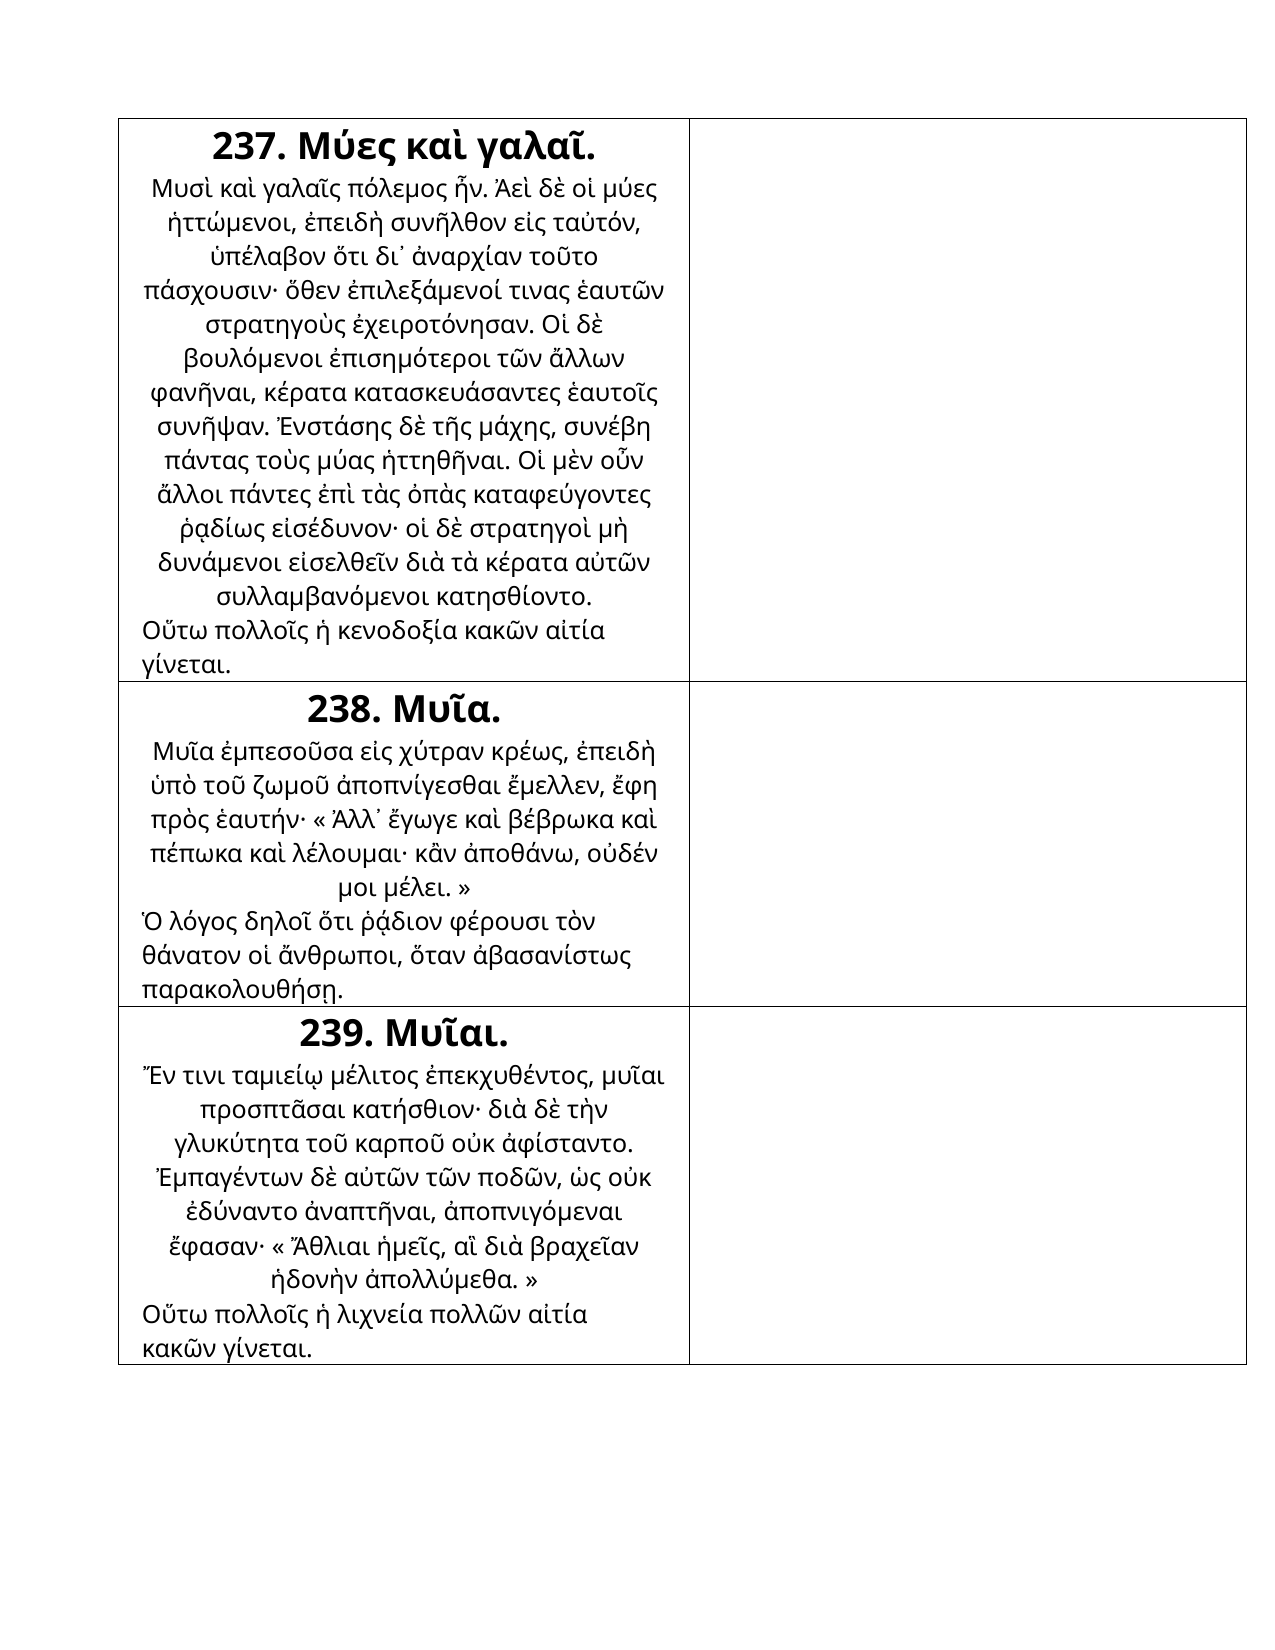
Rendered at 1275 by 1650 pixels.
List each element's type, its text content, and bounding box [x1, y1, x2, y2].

table_cell 237. Μύες καὶ γαλαῖ. Μυσὶ καὶ γαλαῖς πόλεμος ἦν. Ἀεὶ δὲ οἱ μύες ἡττώμενοι, ἐπειδὴ συνῆλθον εἰς ταὐτόν, ὑπέλαβον ὅτι δι᾿ ἀναρχίαν τοῦτο πάσχουσιν· ὅθεν ἐπιλεξάμενοί τινας ἑαυτῶν στρατηγοὺς ἐχειροτόνησαν. Οἱ δὲ βουλόμενοι ἐπισημότεροι τῶν ἄλλων φανῆναι, κέρατα κατασκευάσαντες ἑαυτοῖς συνῆψαν. Ἐνστάσης δὲ τῆς μάχης, συνέβη πάντας τοὺς μύας ἡττηθῆναι. Οἱ μὲν οὖν ἄλλοι πάντες ἐπὶ τὰς ὀπὰς καταφεύγοντες ῥᾳδίως εἰσέδυνον· οἱ δὲ στρατηγοὶ μὴ δυνάμενοι εἰσελθεῖν διὰ τὰ κέρατα αὐτῶν συλλαμβανόμενοι κατησθίοντο. Οὕτω πολλοῖς ἡ κενοδοξία κακῶν αἰτία γίνεται. [119, 119, 689, 681]
table_cell 238. Μυῖα. Μυῖα ἐμπεσοῦσα εἰς χύτραν κρέως, ἐπειδὴ ὑπὸ τοῦ ζωμοῦ ἀποπνίγεσθαι ἔμελλεν, ἔφη πρὸς ἑαυτήν· « Ἀλλ᾿ ἔγωγε καὶ βέβρωκα καὶ πέπωκα καὶ λέλουμαι· κἂν ἀποθάνω, οὐδέν μοι μέλει. » Ὁ λόγος δηλοῖ ὅτι ῥᾴδιον φέρουσι τὸν θάνατον οἱ ἄνθρωποι, ὅταν ἀβασανίστως παρακολουθήσῃ. [119, 682, 689, 1006]
table_cell 239. Μυῖαι. Ἔν τινι ταμιείῳ μέλιτος ἐπεκχυθέντος, μυῖαι προσπτᾶσαι κατήσθιον· διὰ δὲ τὴν γλυκύτητα τοῦ καρποῦ οὐκ ἀφίσταντο. Ἐμπαγέντων δὲ αὐτῶν τῶν ποδῶν, ὡς οὐκ ἐδύναντο ἀναπτῆναι, ἀποπνιγόμεναι ἔφασαν· « Ἄθλιαι ἡμεῖς, αἳ διὰ βραχεῖαν ἡδονὴν ἀπολλύμεθα. » Οὕτω πολλοῖς ἡ λιχνεία πολλῶν αἰτία κακῶν γίνεται. [119, 1007, 689, 1364]
table_cell [690, 682, 1246, 1006]
table_cell [690, 119, 1246, 681]
table_cell [690, 1007, 1246, 1364]
